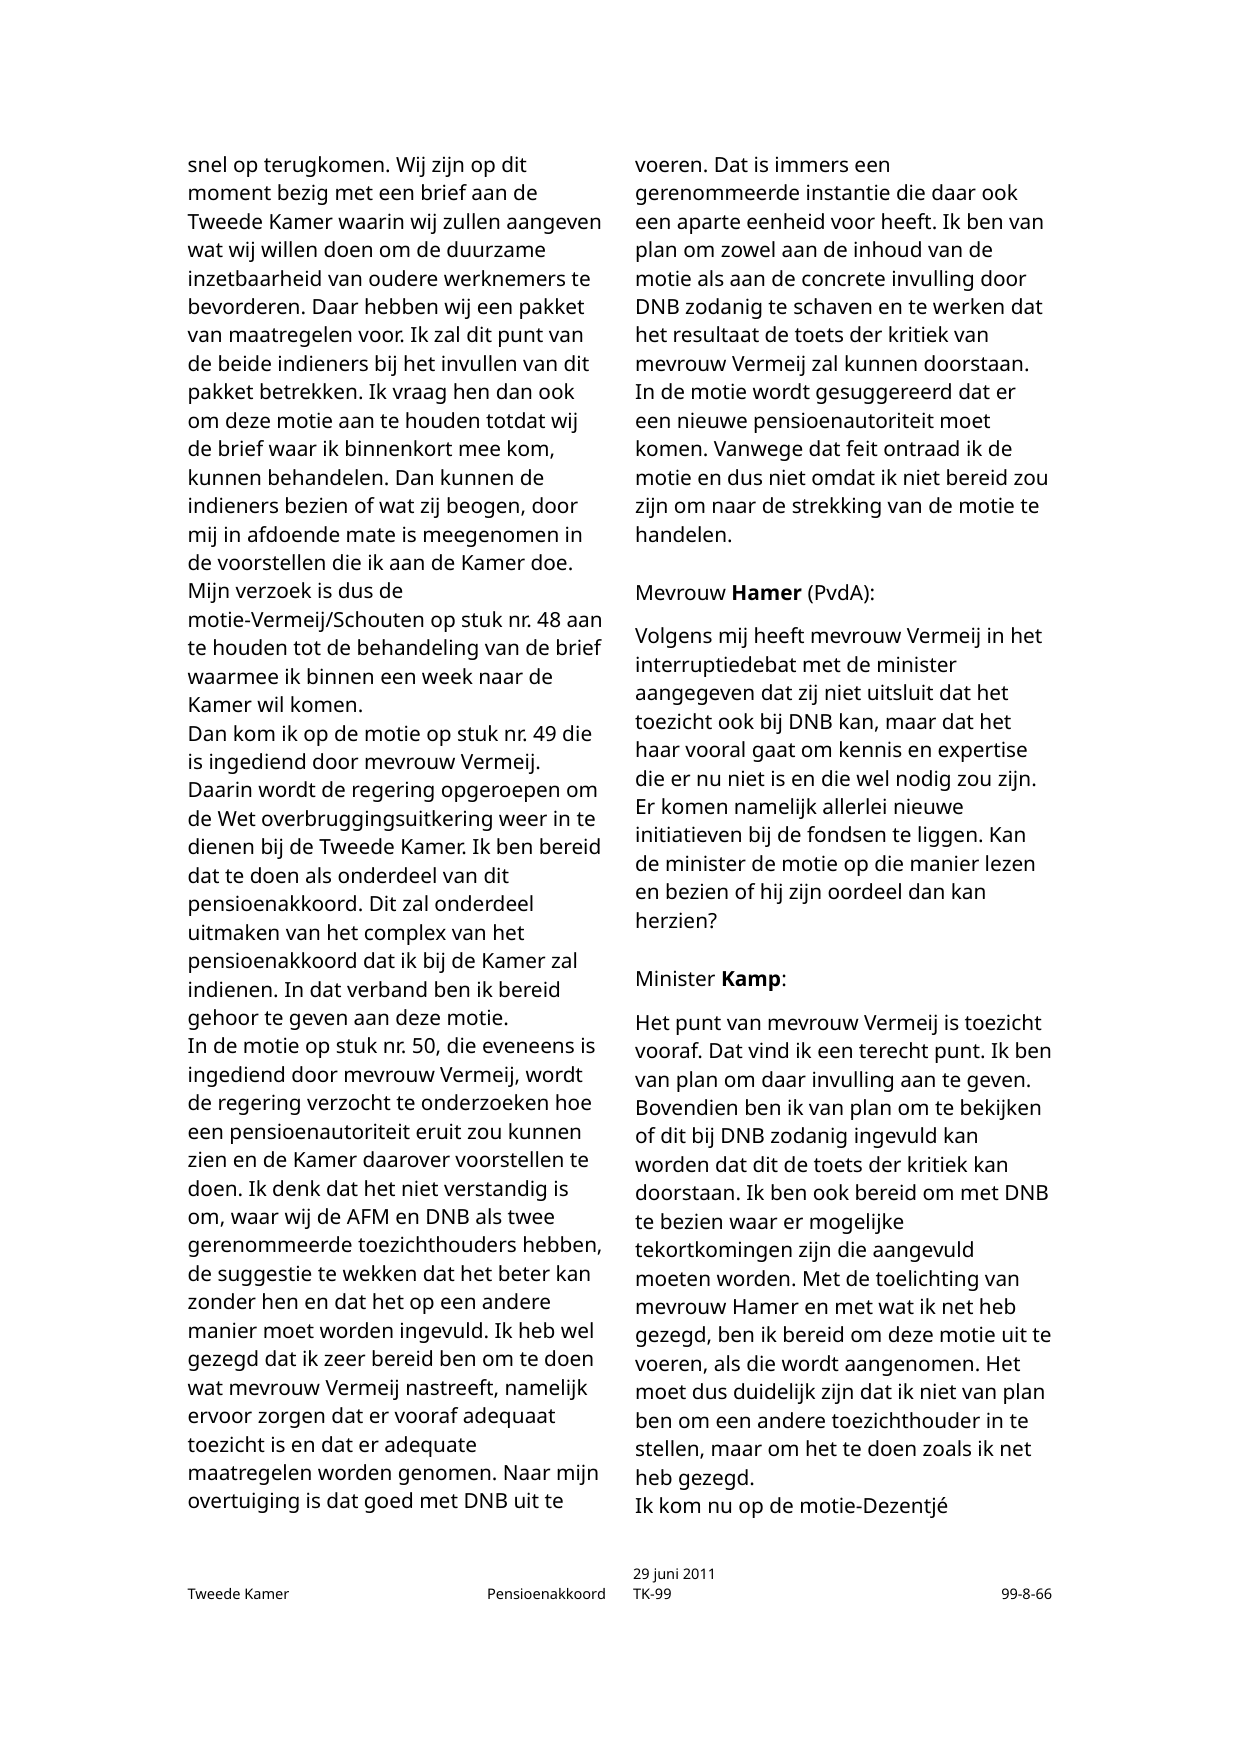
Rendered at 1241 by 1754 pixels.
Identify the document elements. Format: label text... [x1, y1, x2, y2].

text In de motie op stuk nr. 50, die eveneens is ingediend door mevrouw Vermeij, wordt de regering verzocht te onderzoeken hoe een pensioenautoriteit eruit zou kunnen zien en de Kamer daarover voorstellen te doen. Ik denk dat het niet verstandig is om, waar wij de AFM en DNB als twee gerenommeerde toezichthouders hebben, de suggestie te wekken dat het beter kan zonder hen en dat het op een andere manier moet worden ingevuld. Ik heb wel gezegd dat ik zeer bereid ben om te doen wat mevrouw Vermeij nastreeft, namelijk ervoor zorgen dat er vooraf adequaat toezicht is en dat er adequate maatregelen worden genomen. Naar mijn overtuiging is dat goed met DNB uit te [187, 1032, 605, 1515]
text Ik kom nu op de motie-Dezentjé [635, 1491, 1053, 1520]
text snel op terugkomen. Wij zijn op dit moment bezig met een brief aan de Tweede Kamer waarin wij zullen aangeven wat wij willen doen om de duurzame inzetbaarheid van oudere werknemers te bevorderen. Daar hebben wij een pakket van maatregelen voor. Ik zal dit punt van de beide indieners bij het invullen van dit pakket betrekken. Ik vraag hen dan ook om deze motie aan te houden totdat wij de brief waar ik binnenkort mee kom, kunnen behandelen. Dan kunnen de indieners bezien of wat zij beogen, door mij in afdoende mate is meegenomen in de voorstellen die ik aan de Kamer doe. Mijn verzoek is dus de motie-Vermeij/Schouten op stuk nr. 48 aan te houden tot de behandeling van de brief waarmee ik binnen een week naar de Kamer wil komen. [187, 150, 605, 719]
text Dan kom ik op de motie op stuk nr. 49 die is ingediend door mevrouw Vermeij. Daarin wordt de regering opgeroepen om de Wet overbruggingsuitkering weer in te dienen bij de Tweede Kamer. Ik ben bereid dat te doen als onderdeel van dit pensioenakkoord. Dit zal onderdeel uitmaken van het complex van het pensioenakkoord dat ik bij de Kamer zal indienen. In dat verband ben ik bereid gehoor te geven aan deze motie. [187, 719, 605, 1032]
text Het punt van mevrouw Vermeij is toezicht vooraf. Dat vind ik een terecht punt. Ik ben van plan om daar invulling aan te geven. Bovendien ben ik van plan om te bekijken of dit bij DNB zodanig ingevuld kan worden dat dit de toets der kritiek kan doorstaan. Ik ben ook bereid om met DNB te bezien waar er mogelijke tekortkomingen zijn die aangevuld moeten worden. Met de toelichting van mevrouw Hamer en met wat ik net heb gezegd, ben ik bereid om deze motie uit te voeren, als die wordt aangenomen. Het moet dus duidelijk zijn dat ik niet van plan ben om een andere toezichthouder in te stellen, maar om het te doen zoals ik net heb gezegd. [635, 1008, 1053, 1491]
text Mevrouw Hamer (PvdA): [635, 578, 1053, 607]
text Volgens mij heeft mevrouw Vermeij in het interruptiedebat met de minister aangegeven dat zij niet uitsluit dat het toezicht ook bij DNB kan, maar dat het haar vooral gaat om kennis en expertise die er nu niet is en die wel nodig zou zijn. Er komen namelijk allerlei nieuwe initiatieven bij de fondsen te liggen. Kan de minister de motie op die manier lezen en bezien of hij zijn oordeel dan kan herzien? [635, 622, 1053, 934]
text voeren. Dat is immers een gerenommeerde instantie die daar ook een aparte eenheid voor heeft. Ik ben van plan om zowel aan de inhoud van de motie als aan de concrete invulling door DNB zodanig te schaven en te werken dat het resultaat de toets der kritiek van mevrouw Vermeij zal kunnen doorstaan. In de motie wordt gesuggereerd dat er een nieuwe pensioenautoriteit moet komen. Vanwege dat feit ontraad ik de motie en dus niet omdat ik niet bereid zou zijn om naar de strekking van de motie te handelen. [635, 150, 1053, 548]
text Minister Kamp: [635, 964, 1053, 993]
